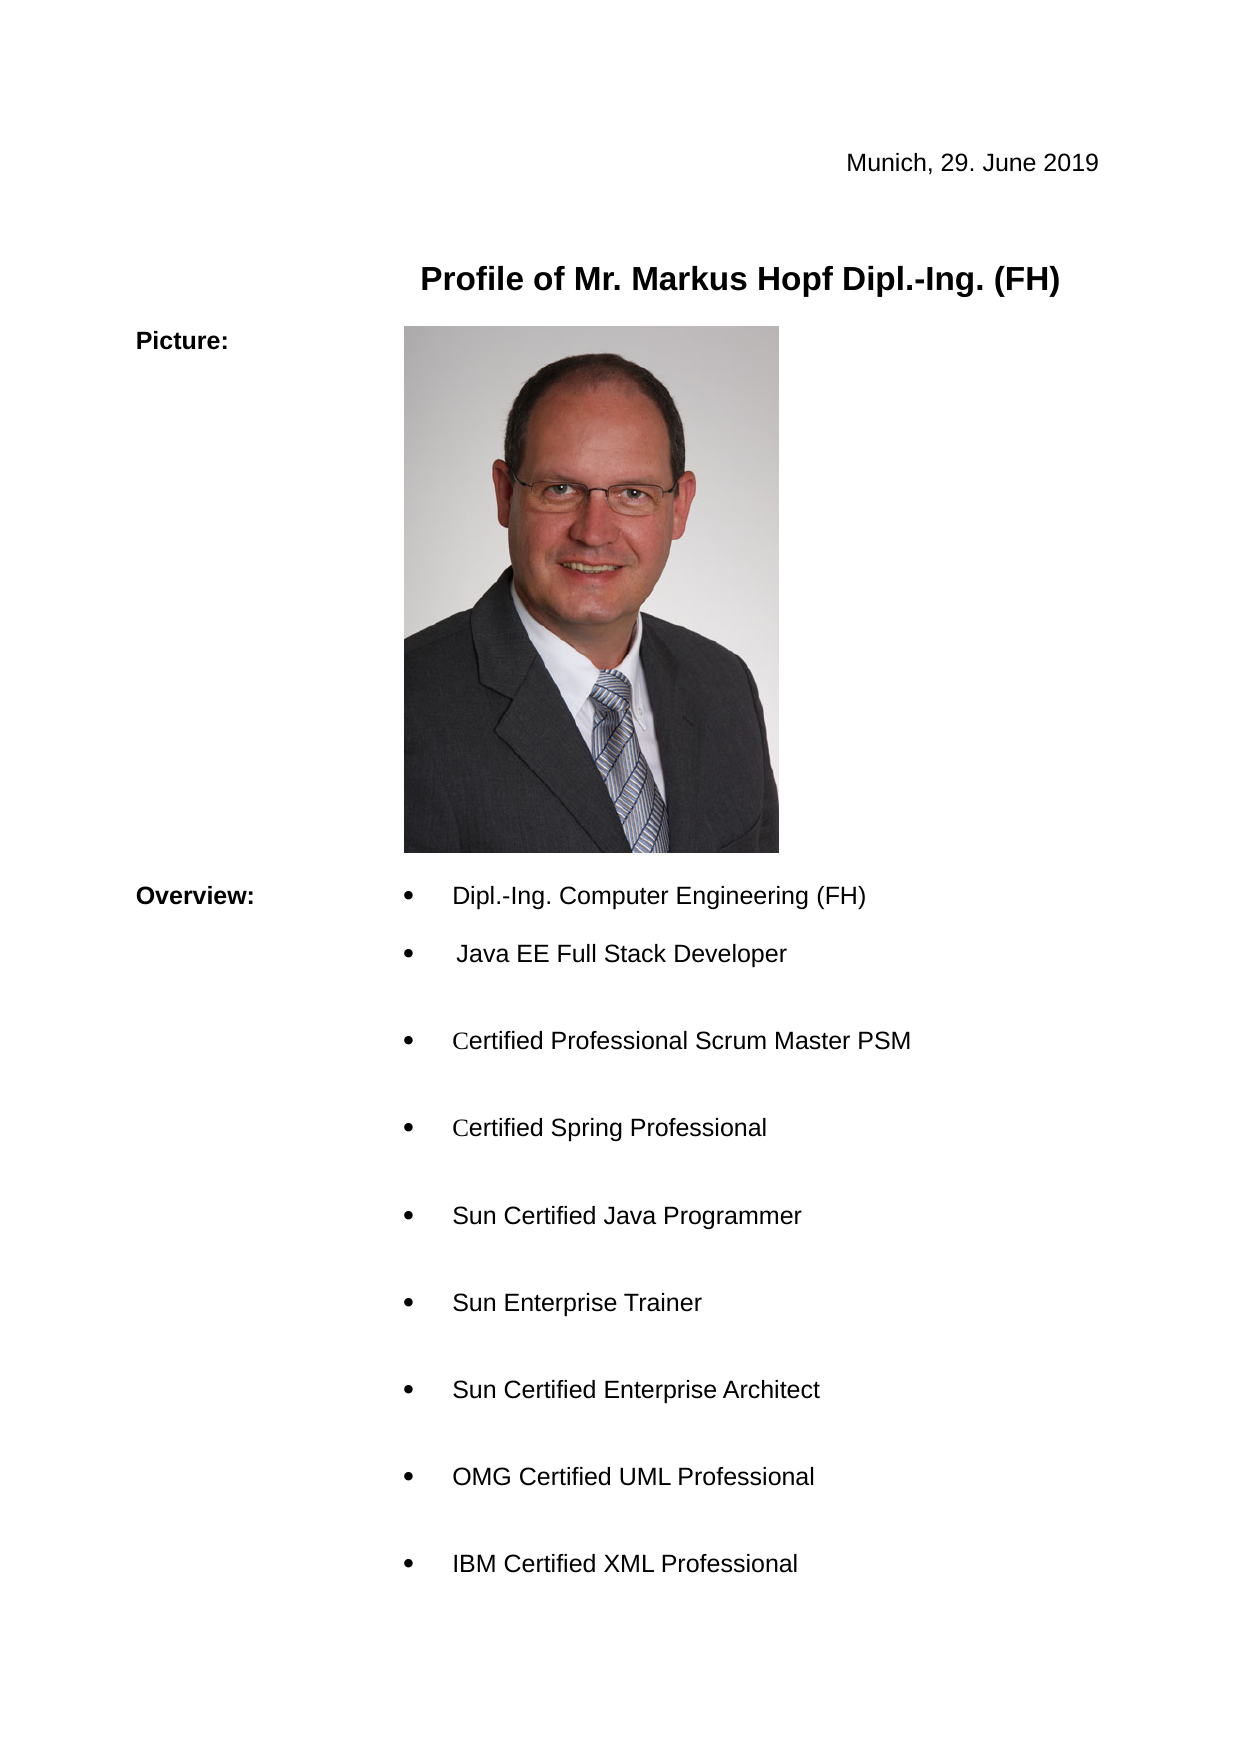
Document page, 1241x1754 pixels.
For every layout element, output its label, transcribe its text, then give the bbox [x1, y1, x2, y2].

subtitle Profile of Mr. Markus Hopf Dipl.-Ing. (FH) [298, 259, 1104, 297]
table_cell Overview: [136, 881, 404, 1578]
table_header Picture: [136, 326, 404, 881]
table_cell  Dipl.-Ing. Computer Engineering (FH)  Java EE Full Stack Developer  Certified Professional Scrum Master PSM  Certified Spring Professional  Sun Certified Java Programmer  Sun Enterprise Trainer  Sun Certified Enterprise Architect  OMG Certified UML Professional  IBM Certified XML Professional [404, 881, 1209, 1578]
table_header [404, 326, 1209, 881]
text Munich, 29. June 2019 [148, 148, 1116, 176]
